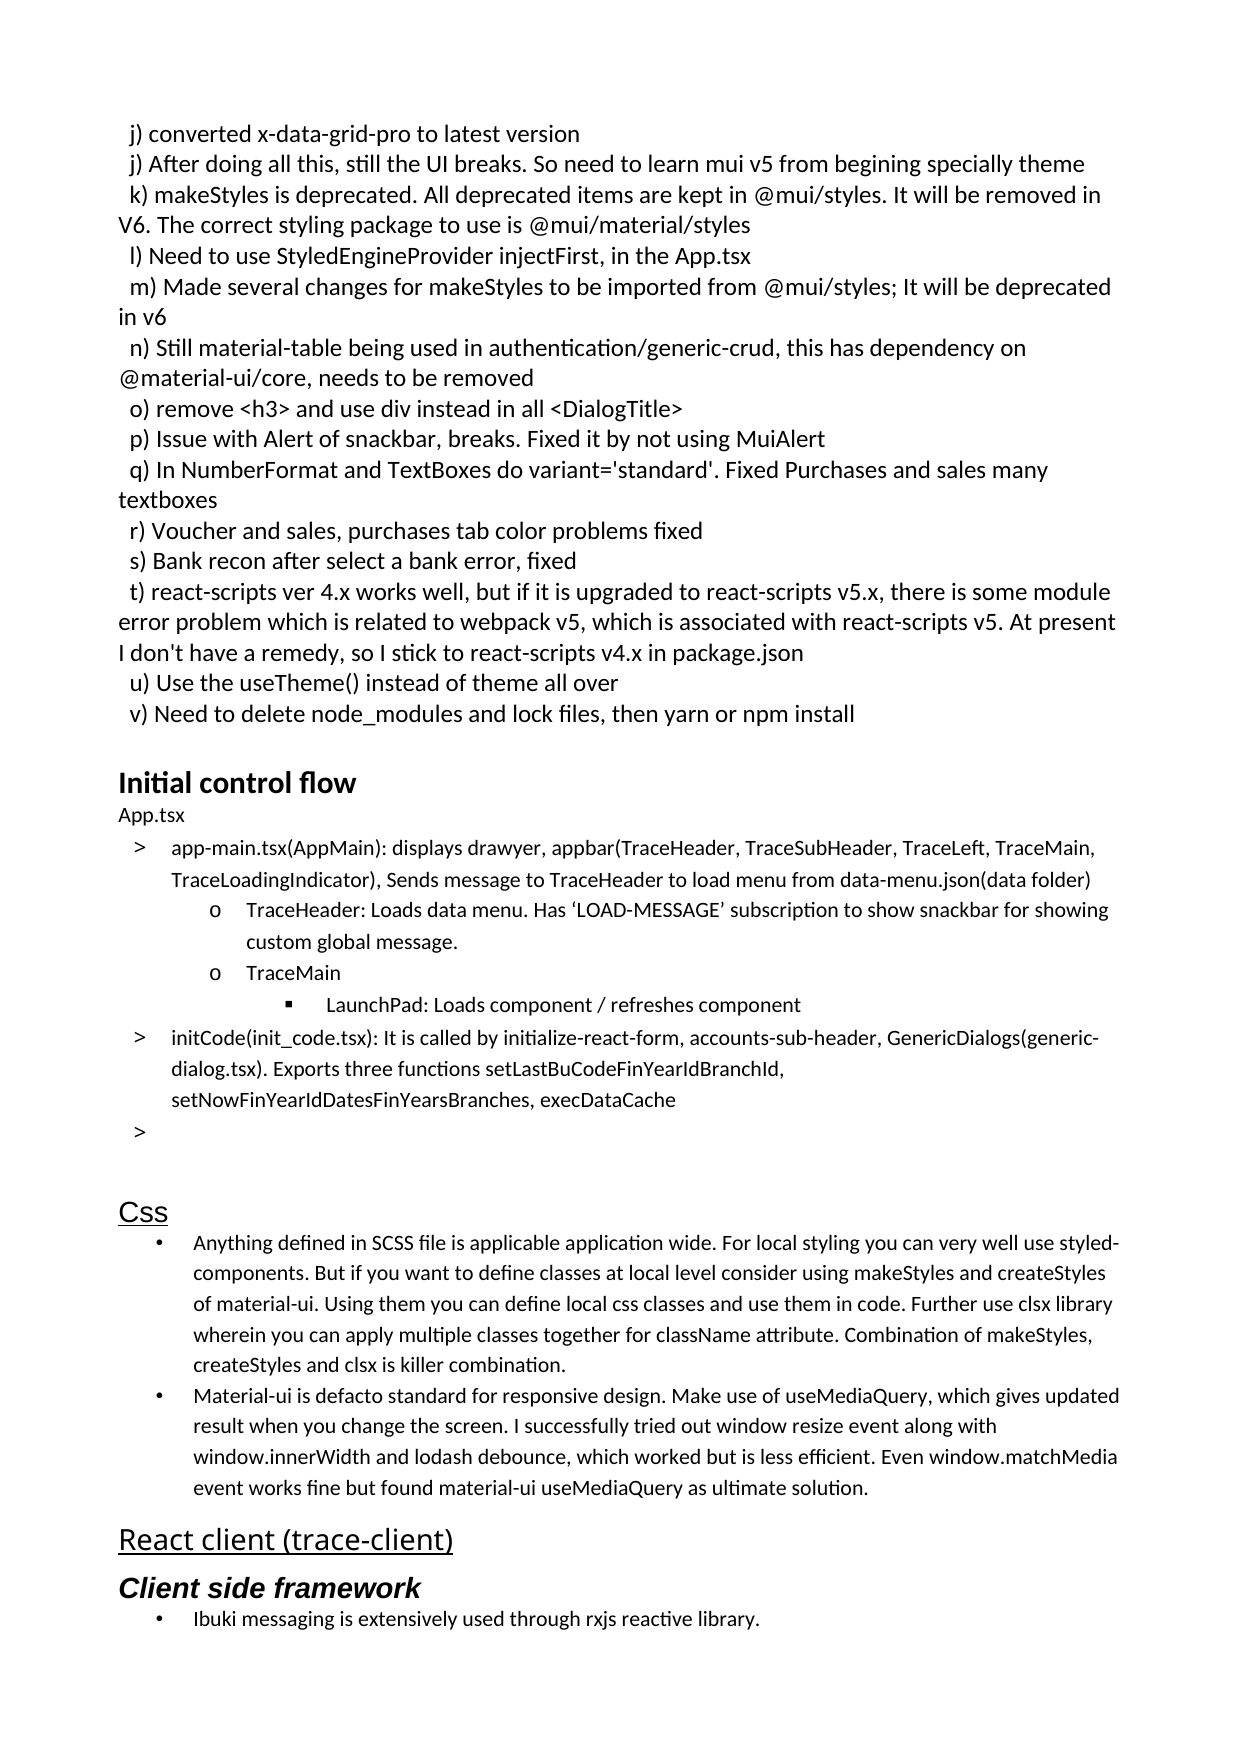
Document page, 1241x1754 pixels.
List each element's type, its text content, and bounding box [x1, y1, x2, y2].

text t) react-scripts ver 4.x works well, but if it is upgraded to react-scripts v5.x, there is some module error problem which is related to webpack v5, which is associated with react-scripts v5. At present I don't have a remedy, so I stick to react-scripts v4.x in package.json [118, 576, 1122, 667]
text v) Need to delete node_modules and lock files, then yarn or npm install [118, 698, 1122, 728]
subtitle Initial control flow [118, 763, 1122, 801]
list initCode(init_code.tsx): It is called by initialize-react-form, accounts-sub-header, GenericDialogs(generic-dialog.tsx). Exports three functions setLastBuCodeFinYearIdBranchId, setNowFinYearIdDatesFinYearsBranches, execDataCache [134, 1021, 1122, 1112]
list app-main.tsx(AppMain): displays drawyer, appbar(TraceHeader, TraceSubHeader, TraceLeft, TraceMain, TraceLoadingIndicator), Sends message to TraceHeader to load menu from data-menu.json(data folder) [134, 832, 1122, 892]
list Anything defined in SCSS file is applicable application wide. For local styling you can very well use styled-components. But if you want to define classes at local level consider using makeStyles and createStyles of material-ui. Using them you can define local css classes and use them in code. Further use clsx library wherein you can apply multiple classes together for className attribute. Combination of makeStyles, createStyles and clsx is killer combination. [156, 1229, 1122, 1378]
text p) Issue with Alert of snackbar, breaks. Fixed it by not using MuiAlert [118, 423, 1122, 454]
text o) remove <h3> and use div instead in all <DialogTitle> [118, 393, 1122, 423]
text App.tsx [118, 801, 1122, 828]
text j) After doing all this, still the UI breaks. So need to learn mui v5 from begining specially theme [118, 149, 1122, 179]
list Material-ui is defacto standard for responsive design. Make use of useMediaQuery, which gives updated result when you change the screen. I successfully tried out window resize event along with window.innerWidth and lodash debounce, which worked but is less efficient. Even window.matchMedia event works fine but found material-ui useMediaQuery as ultimate solution. [156, 1382, 1122, 1501]
text s) Bank recon after select a bank error, fixed [118, 545, 1122, 576]
list TraceMain [209, 959, 1122, 987]
subtitle React client (trace-client) [118, 1519, 1122, 1559]
text j) converted x-data-grid-pro to latest version [118, 118, 1122, 149]
text q) In NumberFormat and TextBoxes do variant='standard'. Fixed Purchases and sales many textboxes [118, 454, 1122, 515]
text n) Still material-table being used in authentication/generic-crud, this has dependency on @material-ui/core, needs to be removed [118, 332, 1122, 393]
text l) Need to use StyledEngineProvider injectFirst, in the App.tsx [118, 240, 1122, 271]
subtitle Client side framework [118, 1571, 1122, 1605]
subtitle Css [118, 1195, 1122, 1229]
list Ibuki messaging is extensively used through rxjs reactive library. [156, 1605, 1122, 1632]
text u) Use the useTheme() instead of theme all over [118, 667, 1122, 698]
list TraceHeader: Loads data menu. Has ‘LOAD-MESSAGE’ subscription to show snackbar for showing custom global message. [209, 896, 1122, 955]
text m) Made several changes for makeStyles to be imported from @mui/styles; It will be deprecated in v6 [118, 271, 1122, 332]
text k) makeStyles is deprecated. All deprecated items are kept in @mui/styles. It will be removed in V6. The correct styling package to use is @mui/material/styles [118, 179, 1122, 240]
text r) Voucher and sales, purchases tab color problems fixed [118, 515, 1122, 545]
list LaunchPad: Loads component / refreshes component [284, 991, 1122, 1017]
